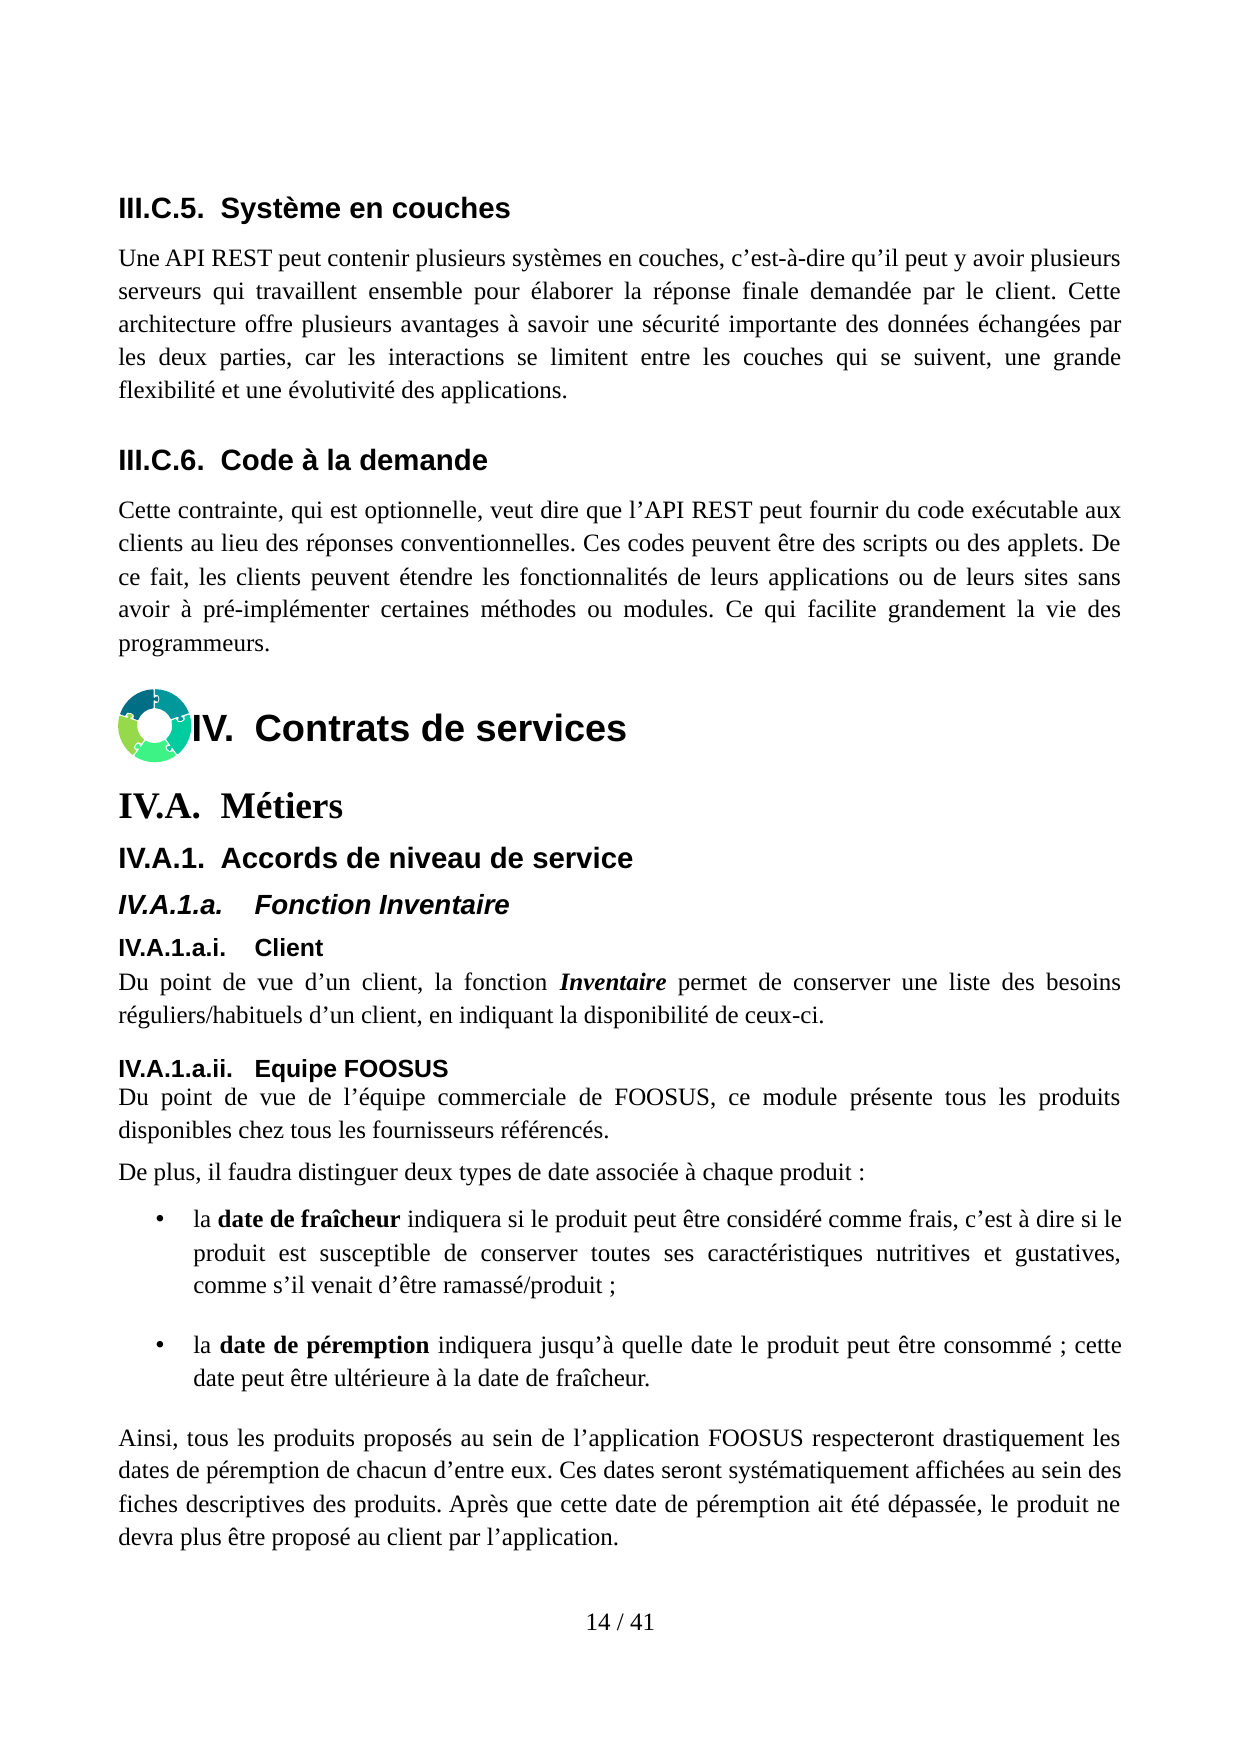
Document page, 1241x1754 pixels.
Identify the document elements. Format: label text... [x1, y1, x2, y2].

subtitle Fonction Inventaire [118, 888, 1122, 920]
subtitle Equipe FOOSUS [118, 1054, 1122, 1082]
text Du point de vue de l’équipe commerciale de FOOSUS, ce module présente tous les produits disponibles chez tous les fournisseurs référencés. [118, 1082, 1122, 1144]
subtitle Système en couches [118, 191, 1122, 225]
subtitle Accords de niveau de service [118, 841, 1122, 875]
text Ainsi, tous les produits proposés au sein de l’application FOOSUS respecteront drastiquement les dates de péremption de chacun d’entre eux. Ces dates seront systématiquement affichées au sein des fiches descriptives des produits. Après que cette date de péremption ait été dépassée, le produit ne devra plus être proposé au client par l’application. [118, 1423, 1122, 1550]
text Une API REST peut contenir plusieurs systèmes en couches, c’est-à-dire qu’il peut y avoir plusieurs serveurs qui travaillent ensemble pour élaborer la réponse finale demandée par le client. Cette architecture offre plusieurs avantages à savoir une sécurité importante des données échangées par les deux parties, car les interactions se limitent entre les couches qui se suivent, une grande flexibilité et une évolutivité des applications. [118, 243, 1122, 404]
subtitle Code à la demande [118, 443, 1122, 477]
subtitle Client [118, 933, 1122, 961]
text De plus, il faudra distinguer deux types de date associée à chaque produit : [118, 1157, 1122, 1186]
list la date de péremption indiquera jusqu’à quelle date le produit peut être consommé ; cette date peut être ultérieure à la date de fraîcheur. [156, 1330, 1122, 1392]
subtitle Contrats de services [183, 706, 1122, 750]
subtitle Métiers [118, 783, 1122, 826]
text Cette contrainte, qui est optionnelle, veut dire que l’API REST peut fournir du code exécutable aux clients au lieu des réponses conventionnelles. Ces codes peuvent être des scripts ou des applets. De ce fait, les clients peuvent étendre les fonctionnalités de leurs applications ou de leurs sites sans avoir à pré-implémenter certaines méthodes ou modules. Ce qui facilite grandement la vie des programmeurs. [118, 496, 1122, 656]
subtitle [138, 708, 172, 743]
list la date de fraîcheur indiquera si le produit peut être considéré comme frais, c’est à dire si le produit est susceptible de conserver toutes ses caractéristiques nutritives et gustatives, comme s’il venait d’être ramassé/produit ; [156, 1204, 1122, 1299]
text Du point de vue d’un client, la fonction Inventaire permet de conserver une liste des besoins réguliers/habituels d’un client, en indiquant la disponibilité de ceux-ci. [118, 967, 1122, 1029]
